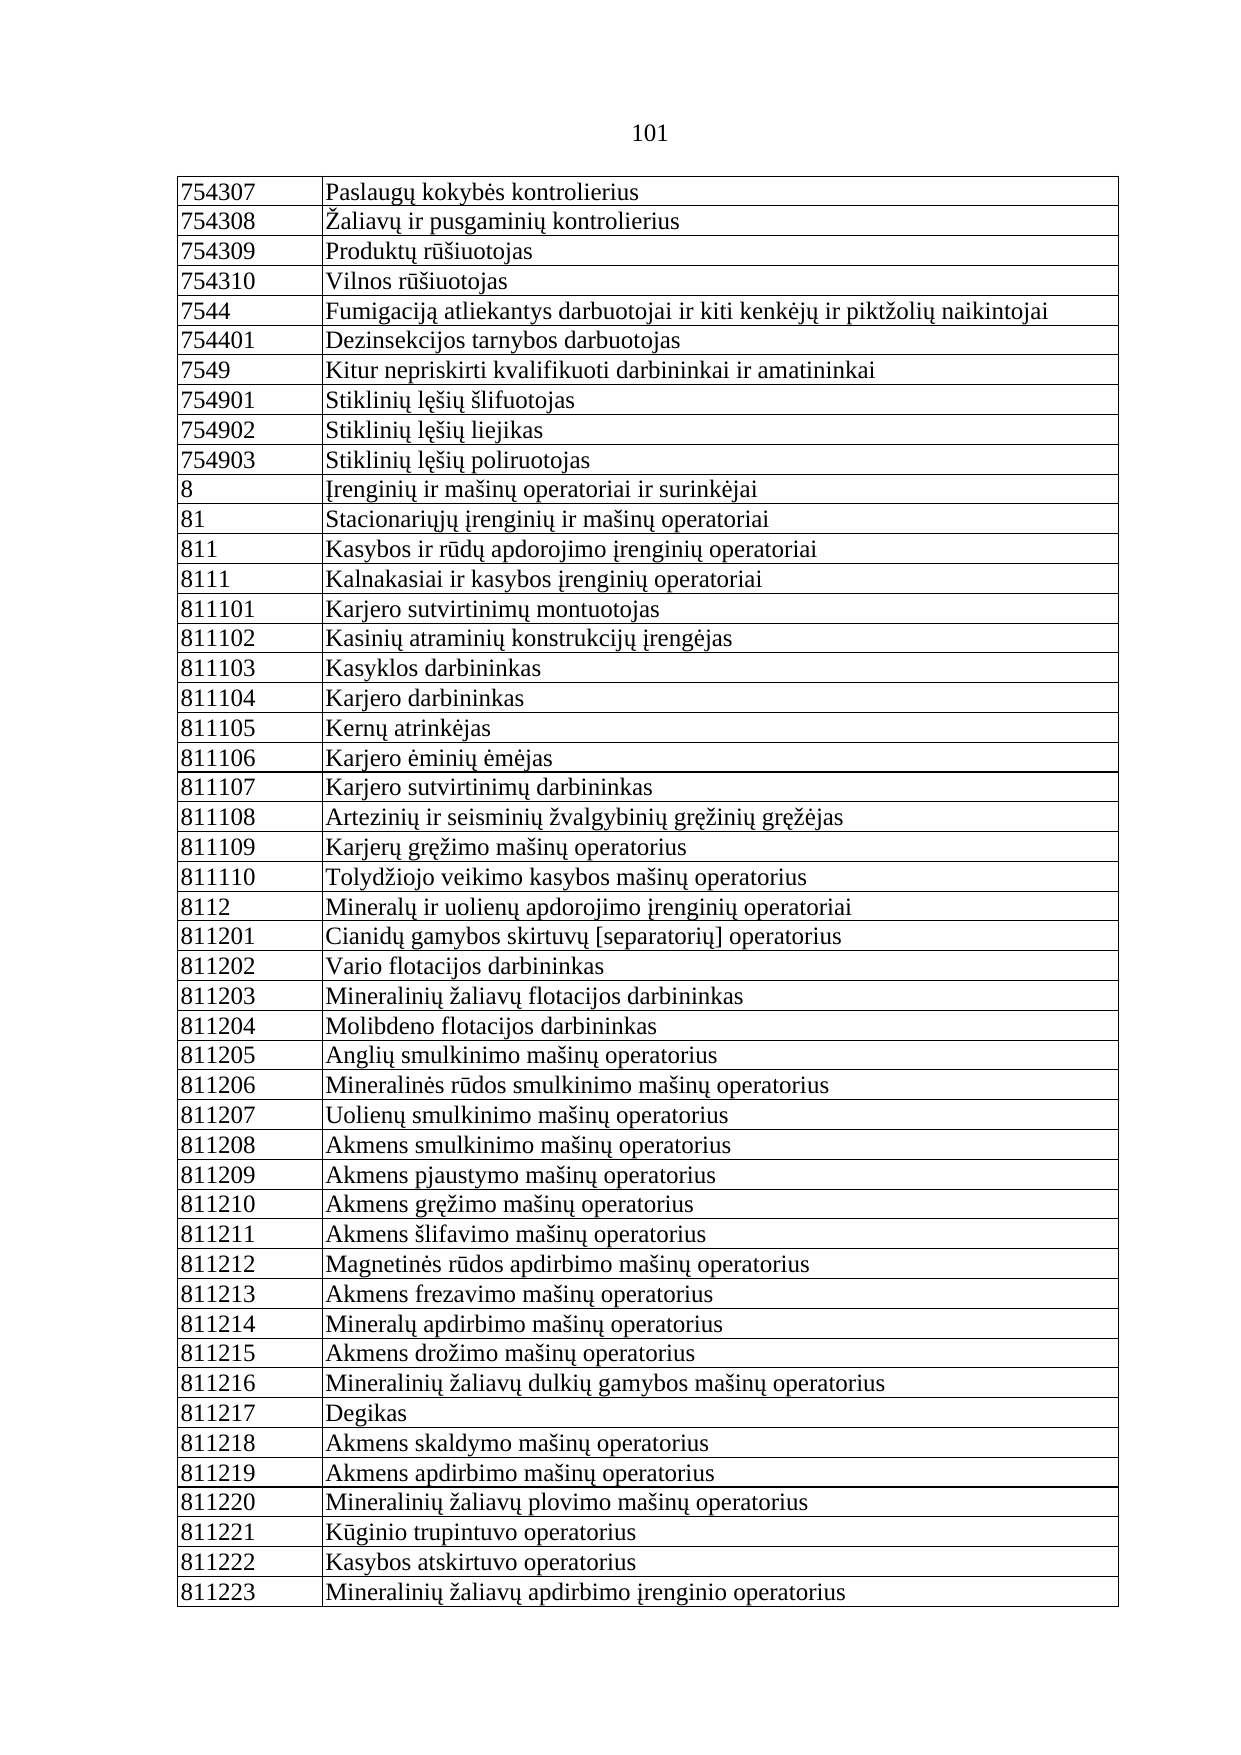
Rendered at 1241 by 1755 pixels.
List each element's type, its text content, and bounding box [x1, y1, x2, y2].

table_cell 811217 [178, 1398, 322, 1427]
table_cell Mineralinių žaliavų plovimo mašinų operatorius [323, 1488, 1118, 1516]
table_cell 811106 [178, 743, 322, 771]
table_cell Mineralų ir uolienų apdorojimo įrenginių operatoriai [323, 892, 1118, 920]
table_cell Stiklinių lęšių šlifuotojas [323, 385, 1118, 414]
table_cell 811103 [178, 653, 322, 682]
table_cell 8 [178, 475, 322, 503]
table_cell Akmens frezavimo mašinų operatorius [323, 1279, 1118, 1308]
table_cell Karjero sutvirtinimų darbininkas [323, 773, 1118, 801]
table_cell 7549 [178, 355, 322, 384]
table_cell Artezinių ir seisminių žvalgybinių gręžinių gręžėjas [323, 802, 1118, 831]
table_cell 754310 [178, 266, 322, 295]
table_cell 754308 [178, 206, 322, 235]
table_cell 811110 [178, 862, 322, 891]
table_cell 811218 [178, 1428, 322, 1457]
table_cell 811216 [178, 1368, 322, 1397]
table_cell Karjero darbininkas [323, 683, 1118, 712]
table_cell 754309 [178, 236, 322, 265]
table_cell 811223 [178, 1577, 322, 1606]
table_cell 811212 [178, 1249, 322, 1278]
table_cell Paslaugų kokybės kontrolierius [323, 177, 1118, 205]
table_cell Kernų atrinkėjas [323, 713, 1118, 742]
table_cell Akmens pjaustymo mašinų operatorius [323, 1160, 1118, 1188]
table_cell 811101 [178, 594, 322, 622]
table_cell Kasybos ir rūdų apdorojimo įrenginių operatoriai [323, 534, 1118, 563]
table_cell 811108 [178, 802, 322, 831]
table_cell 811206 [178, 1070, 322, 1099]
table_cell 754901 [178, 385, 322, 414]
table_cell Anglių smulkinimo mašinų operatorius [323, 1041, 1118, 1069]
table_cell Karjerų gręžimo mašinų operatorius [323, 832, 1118, 861]
table_cell 754307 [178, 177, 322, 205]
table_cell Mineralinių žaliavų flotacijos darbininkas [323, 981, 1118, 1010]
table_cell 811211 [178, 1219, 322, 1248]
table_cell Molibdeno flotacijos darbininkas [323, 1011, 1118, 1039]
table_cell 8112 [178, 892, 322, 920]
table_cell Akmens šlifavimo mašinų operatorius [323, 1219, 1118, 1248]
table_cell 811204 [178, 1011, 322, 1039]
table_cell Stacionariųjų įrenginių ir mašinų operatoriai [323, 504, 1118, 533]
table_cell 754903 [178, 445, 322, 473]
table_cell Žaliavų ir pusgaminių kontrolierius [323, 206, 1118, 235]
table_cell 754401 [178, 326, 322, 354]
table_cell 811104 [178, 683, 322, 712]
table_cell Kitur nepriskirti kvalifikuoti darbininkai ir amatininkai [323, 355, 1118, 384]
table_cell Akmens smulkinimo mašinų operatorius [323, 1130, 1118, 1159]
table_cell Akmens apdirbimo mašinų operatorius [323, 1458, 1118, 1486]
table_cell Stiklinių lęšių poliruotojas [323, 445, 1118, 473]
table_cell Karjero sutvirtinimų montuotojas [323, 594, 1118, 622]
table_cell 811105 [178, 713, 322, 742]
table_cell 811 [178, 534, 322, 563]
table_cell Kalnakasiai ir kasybos įrenginių operatoriai [323, 564, 1118, 593]
table_cell 811214 [178, 1309, 322, 1337]
table_cell 811207 [178, 1100, 322, 1129]
table_cell Akmens drožimo mašinų operatorius [323, 1339, 1118, 1367]
table_cell Kasyklos darbininkas [323, 653, 1118, 682]
table_cell 81 [178, 504, 322, 533]
table_cell 811215 [178, 1339, 322, 1367]
table_cell Mineralinės rūdos smulkinimo mašinų operatorius [323, 1070, 1118, 1099]
table_cell 811203 [178, 981, 322, 1010]
table_cell Vilnos rūšiuotojas [323, 266, 1118, 295]
table_cell Kasinių atraminių konstrukcijų įrengėjas [323, 624, 1118, 652]
table_cell Vario flotacijos darbininkas [323, 951, 1118, 980]
table_cell 811209 [178, 1160, 322, 1188]
table_cell 7544 [178, 296, 322, 324]
table_cell Dezinsekcijos tarnybos darbuotojas [323, 326, 1118, 354]
table_cell Mineralų apdirbimo mašinų operatorius [323, 1309, 1118, 1337]
table_cell Stiklinių lęšių liejikas [323, 415, 1118, 444]
table_cell 811221 [178, 1517, 322, 1546]
table_cell Kūginio trupintuvo operatorius [323, 1517, 1118, 1546]
table_cell 754902 [178, 415, 322, 444]
table_cell Mineralinių žaliavų dulkių gamybos mašinų operatorius [323, 1368, 1118, 1397]
table_cell 811208 [178, 1130, 322, 1159]
table_cell Tolydžiojo veikimo kasybos mašinų operatorius [323, 862, 1118, 891]
table_cell Mineralinių žaliavų apdirbimo įrenginio operatorius [323, 1577, 1118, 1606]
table_cell 811205 [178, 1041, 322, 1069]
table_cell Produktų rūšiuotojas [323, 236, 1118, 265]
table_cell 8111 [178, 564, 322, 593]
table_cell 811109 [178, 832, 322, 861]
table_cell 811201 [178, 921, 322, 950]
table_cell Akmens gręžimo mašinų operatorius [323, 1190, 1118, 1218]
table_cell 811222 [178, 1547, 322, 1576]
table_cell Cianidų gamybos skirtuvų [separatorių] operatorius [323, 921, 1118, 950]
table_cell 811210 [178, 1190, 322, 1218]
table_cell 811213 [178, 1279, 322, 1308]
table_cell Karjero ėminių ėmėjas [323, 743, 1118, 771]
table_cell Magnetinės rūdos apdirbimo mašinų operatorius [323, 1249, 1118, 1278]
table_cell Įrenginių ir mašinų operatoriai ir surinkėjai [323, 475, 1118, 503]
table_cell 811107 [178, 773, 322, 801]
table_cell Kasybos atskirtuvo operatorius [323, 1547, 1118, 1576]
table_cell 811220 [178, 1488, 322, 1516]
table_cell 811219 [178, 1458, 322, 1486]
table_cell 811102 [178, 624, 322, 652]
table_cell Fumigaciją atliekantys darbuotojai ir kiti kenkėjų ir piktžolių naikintojai [323, 296, 1118, 324]
table_cell Uolienų smulkinimo mašinų operatorius [323, 1100, 1118, 1129]
table_cell 811202 [178, 951, 322, 980]
table_cell Degikas [323, 1398, 1118, 1427]
table_cell Akmens skaldymo mašinų operatorius [323, 1428, 1118, 1457]
